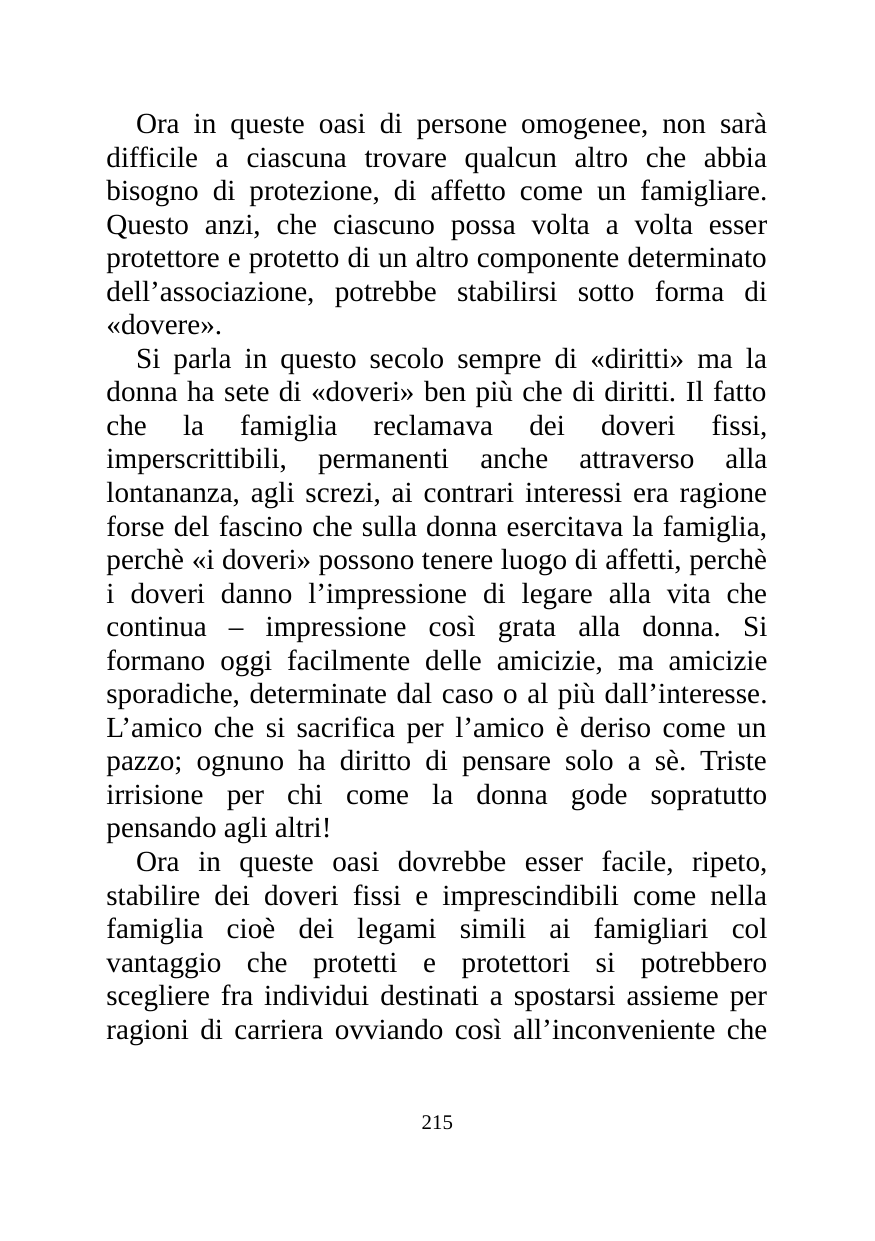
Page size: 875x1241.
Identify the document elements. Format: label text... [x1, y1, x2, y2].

text Ora in queste oasi dovrebbe esser facile, ripeto, stabilire dei doveri fissi e imprescindibili come nella famiglia cioè dei legami simili ai famigliari col vantaggio che protetti e protettori si potrebbero scegliere fra individui destinati a spostarsi assieme per ragioni di carriera ovviando così all’inconveniente che [106, 844, 768, 1045]
text Si parla in questo secolo sempre di «diritti» ma la donna ha sete di «doveri» ben più che di diritti. Il fatto che la famiglia reclamava dei doveri fissi, imperscrittibili, permanenti anche attraverso alla lontananza, agli screzi, ai contrari interessi era ragione forse del fascino che sulla donna esercitava la famiglia, perchè «i doveri» possono tenere luogo di affetti, perchè i doveri danno l’impressione di legare alla vita che continua – impressione così grata alla donna. Si formano oggi facilmente delle amicizie, ma amicizie sporadiche, determinate dal caso o al più dall’interesse. L’amico che si sacrifica per l’amico è deriso come un pazzo; ognuno ha diritto di pensare solo a sè. Triste irrisione per chi come la donna gode sopratutto pensando agli altri! [106, 341, 768, 844]
text Ora in queste oasi di persone omogenee, non sarà difficile a ciascuna trovare qualcun altro che abbia bisogno di protezione, di affetto come un famigliare. Questo anzi, che ciascuno possa volta a volta esser protettore e protetto di un altro componente determinato dell’associazione, potrebbe stabilirsi sotto forma di «dovere». [106, 106, 768, 341]
